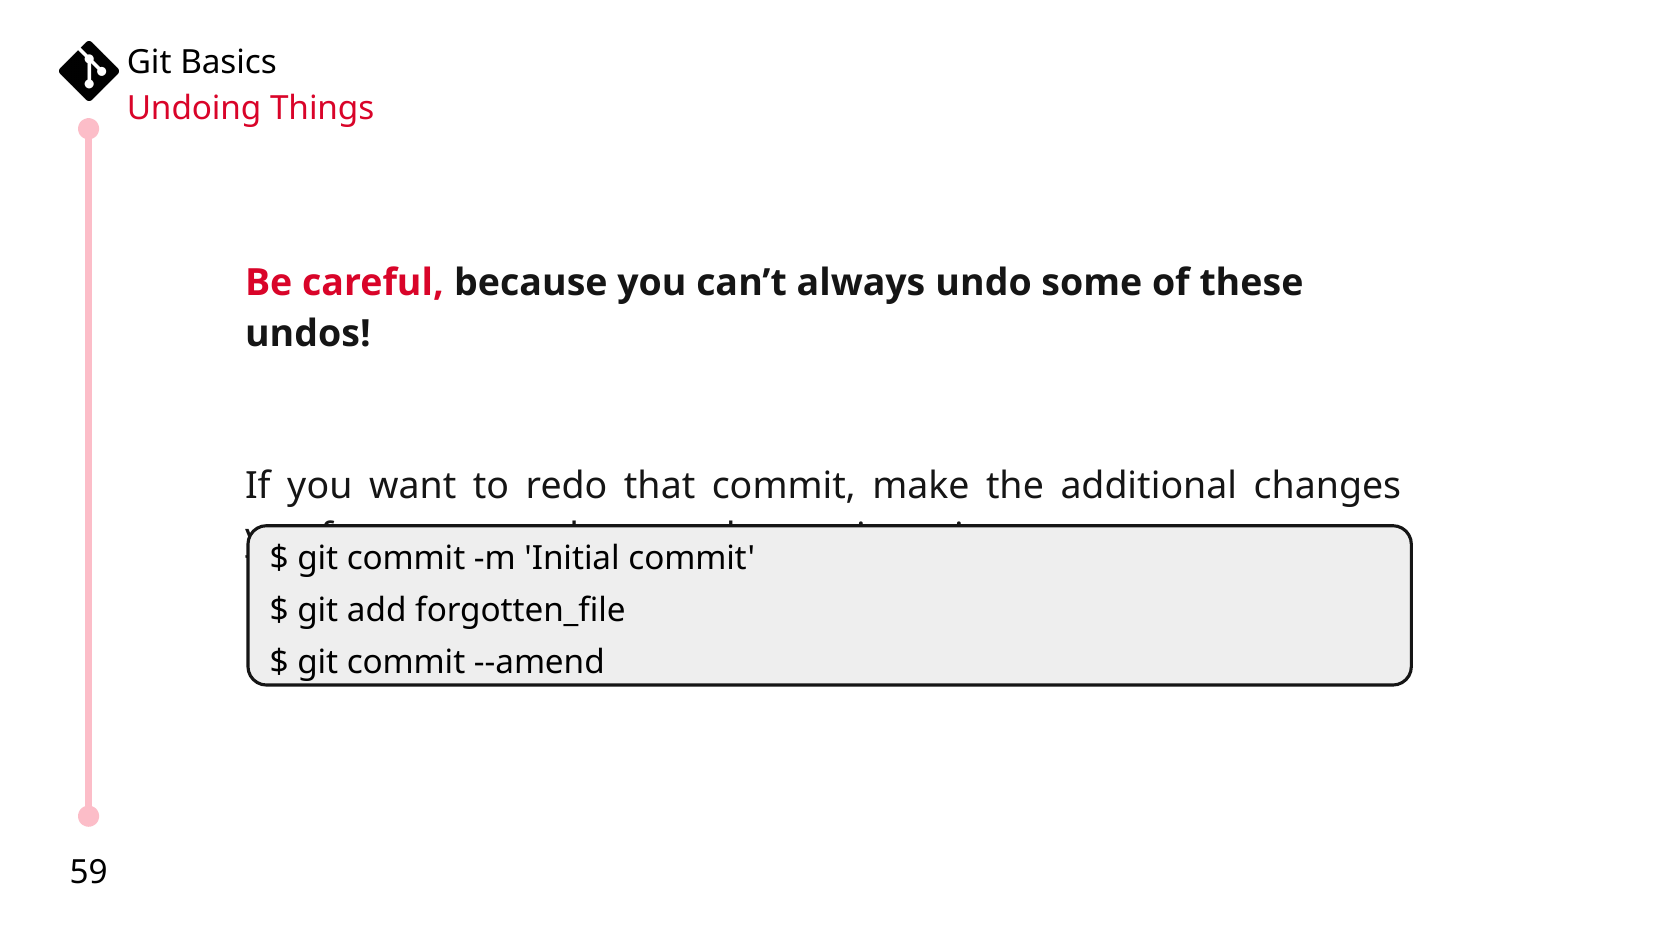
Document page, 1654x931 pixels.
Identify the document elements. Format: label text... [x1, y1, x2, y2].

text_box $ git commit -m 'Initial commit' $ git add forgotten_file $ git commit --amend [247, 525, 1412, 686]
text_box Be careful, because you can’t always undo some of these undos! If you want to redo that commit, make the additional changes you forgot, stage them, and commit again: [230, 248, 1418, 615]
text_box Git Basics Undoing Things [112, 31, 1506, 113]
picture [59, 41, 119, 101]
text_box 59 [47, 840, 130, 889]
